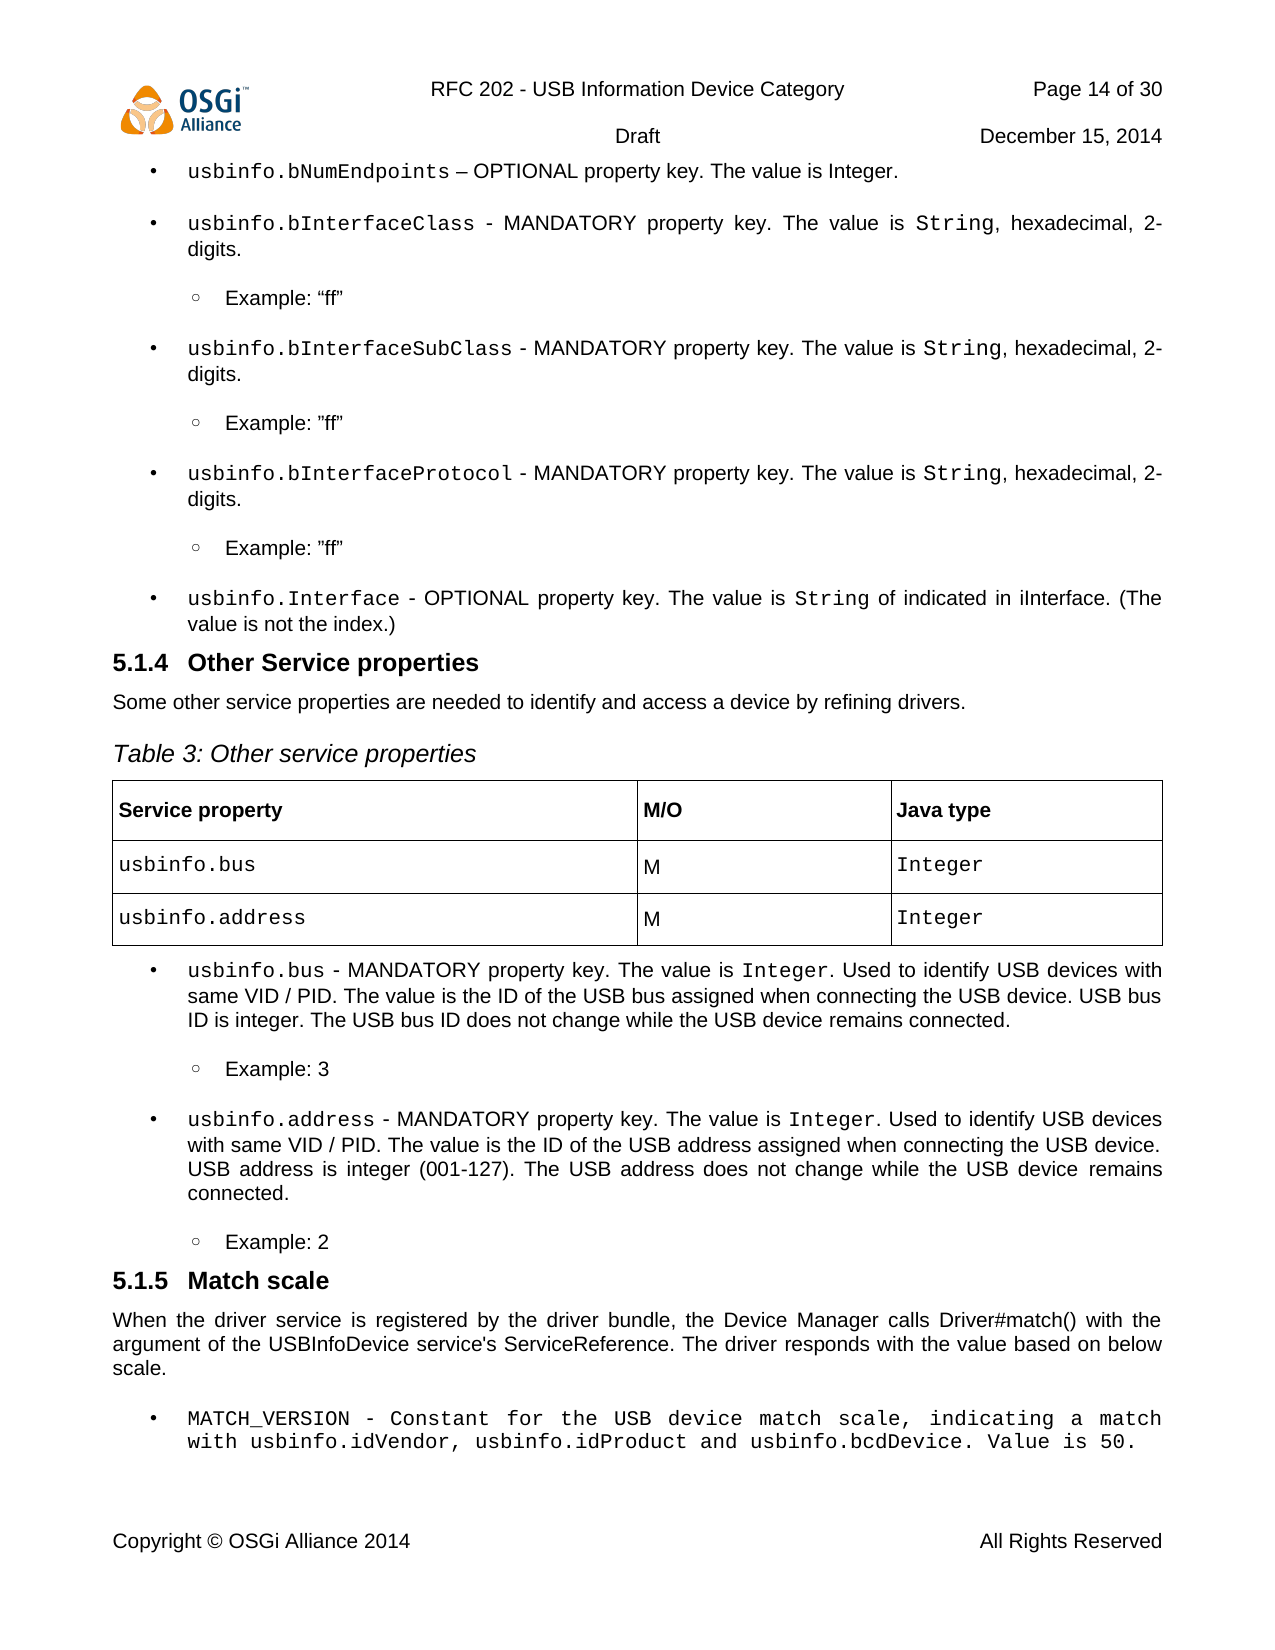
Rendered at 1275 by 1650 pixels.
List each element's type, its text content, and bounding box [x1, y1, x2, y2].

table_cell M [638, 894, 891, 945]
list usbinfo.bNumEndpoints – OPTIONAL property key. The value is Integer. [150, 159, 1162, 185]
list Example: 2 [187, 1230, 1162, 1254]
list Example: ”ff” [187, 536, 1162, 560]
list Example: 3 [187, 1057, 1162, 1081]
text Table 3: Other service properties [112, 738, 1162, 767]
table_header Service property [113, 781, 637, 840]
table_header M/O [638, 781, 891, 840]
subtitle Other Service properties [112, 648, 1162, 677]
list usbinfo.Interface - OPTIONAL property key. The value is String of indicated in iInterface. (The value is not the index.) [150, 585, 1162, 636]
table_cell usbinfo.bus [113, 841, 637, 892]
list usbinfo.bus - MANDATORY property key. The value is Integer. Used to identify USB devices with same VID / PID. The value is the ID of the USB bus assigned when connecting the USB device. USB bus ID is integer. The USB bus ID does not change while the USB device remains connected. [150, 957, 1162, 1032]
text Some other service properties are needed to identify and access a device by refining drivers. [112, 689, 1162, 713]
table_cell M [638, 841, 891, 892]
table_cell Integer [892, 894, 1162, 945]
list Example: “ff” [187, 286, 1162, 310]
picture [113, 78, 257, 142]
table_header Java type [892, 781, 1162, 840]
list usbinfo.bInterfaceProtocol - MANDATORY property key. The value is String, hexadecimal, 2-digits. [150, 460, 1162, 511]
text When the driver service is registered by the driver bundle, the Device Manager calls Driver#match() with the argument of the USBInfoDevice service's ServiceReference. The driver responds with the value based on below scale. [112, 1307, 1162, 1379]
list usbinfo.bInterfaceClass - MANDATORY property key. The value is String, hexadecimal, 2-digits. [150, 210, 1162, 261]
list usbinfo.bInterfaceSubClass - MANDATORY property key. The value is String, hexadecimal, 2-digits. [150, 335, 1162, 386]
list MATCH_VERSION - Constant for the USB device match scale, indicating a match with usbinfo.idVendor, usbinfo.idProduct and usbinfo.bcdDevice. Value is 50. [150, 1404, 1162, 1455]
subtitle Match scale [112, 1266, 1162, 1295]
table_cell usbinfo.address [113, 894, 637, 945]
list usbinfo.address - MANDATORY property key. The value is Integer. Used to identify USB devices with same VID / PID. The value is the ID of the USB address assigned when connecting the USB device. USB address is integer (001-127). The USB address does not change while the USB device remains connected. [150, 1106, 1162, 1205]
table_cell Integer [892, 841, 1162, 892]
list Example: ”ff” [187, 411, 1162, 435]
